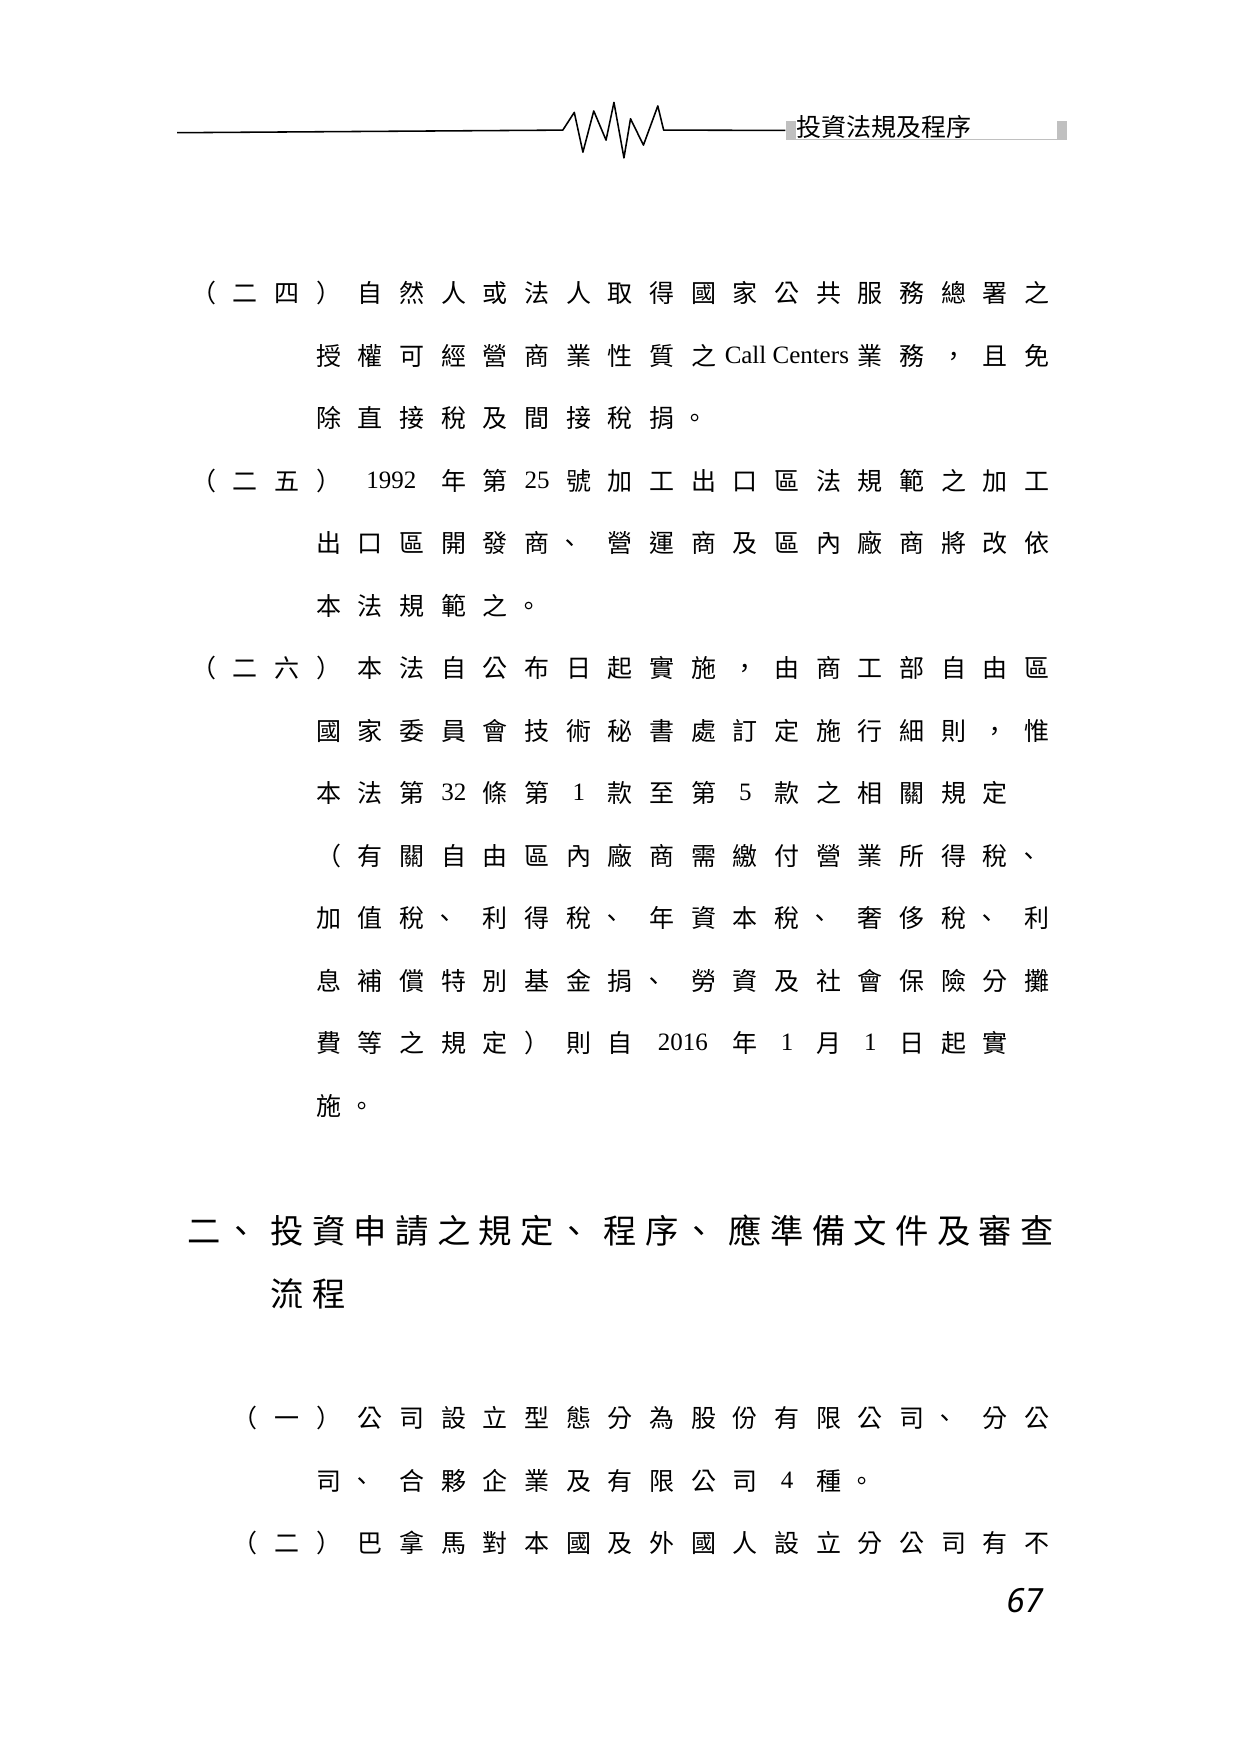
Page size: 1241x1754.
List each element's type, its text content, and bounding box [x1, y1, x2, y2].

text （二五）1992年第25號加工出口區法規範之加工出口區開發商、營運商及區內廠商將改依本法規範之。 [183, 438, 1058, 625]
text 二、投資申請之規定、程序、應準備文件及審查流程 [183, 1188, 1058, 1313]
text （二六）本法自公布日起實施，由商工部自由區國家委員會技術秘書處訂定施行細則，惟本法第32條第1款至第5款之相關規定（有關自由區內廠商需繳付營業所得稅、加值稅、利得稅、年資本稅、奢侈稅、利息補償特別基金捐、勞資及社會保險分攤費等之規定）則自2016年1月1日起實施。 [183, 625, 1058, 1125]
text （二四）自然人或法人取得國家公共服務總署之授權可經營商業性質之Call Centers業務，且免除直接稅及間接稅捐。 [183, 250, 1058, 438]
text （一）公司設立型態分為股份有限公司、分公司、合夥企業及有限公司4種。 [207, 1375, 1058, 1500]
text （二）巴拿馬對本國及外國人設立分公司有不 [207, 1500, 1058, 1563]
